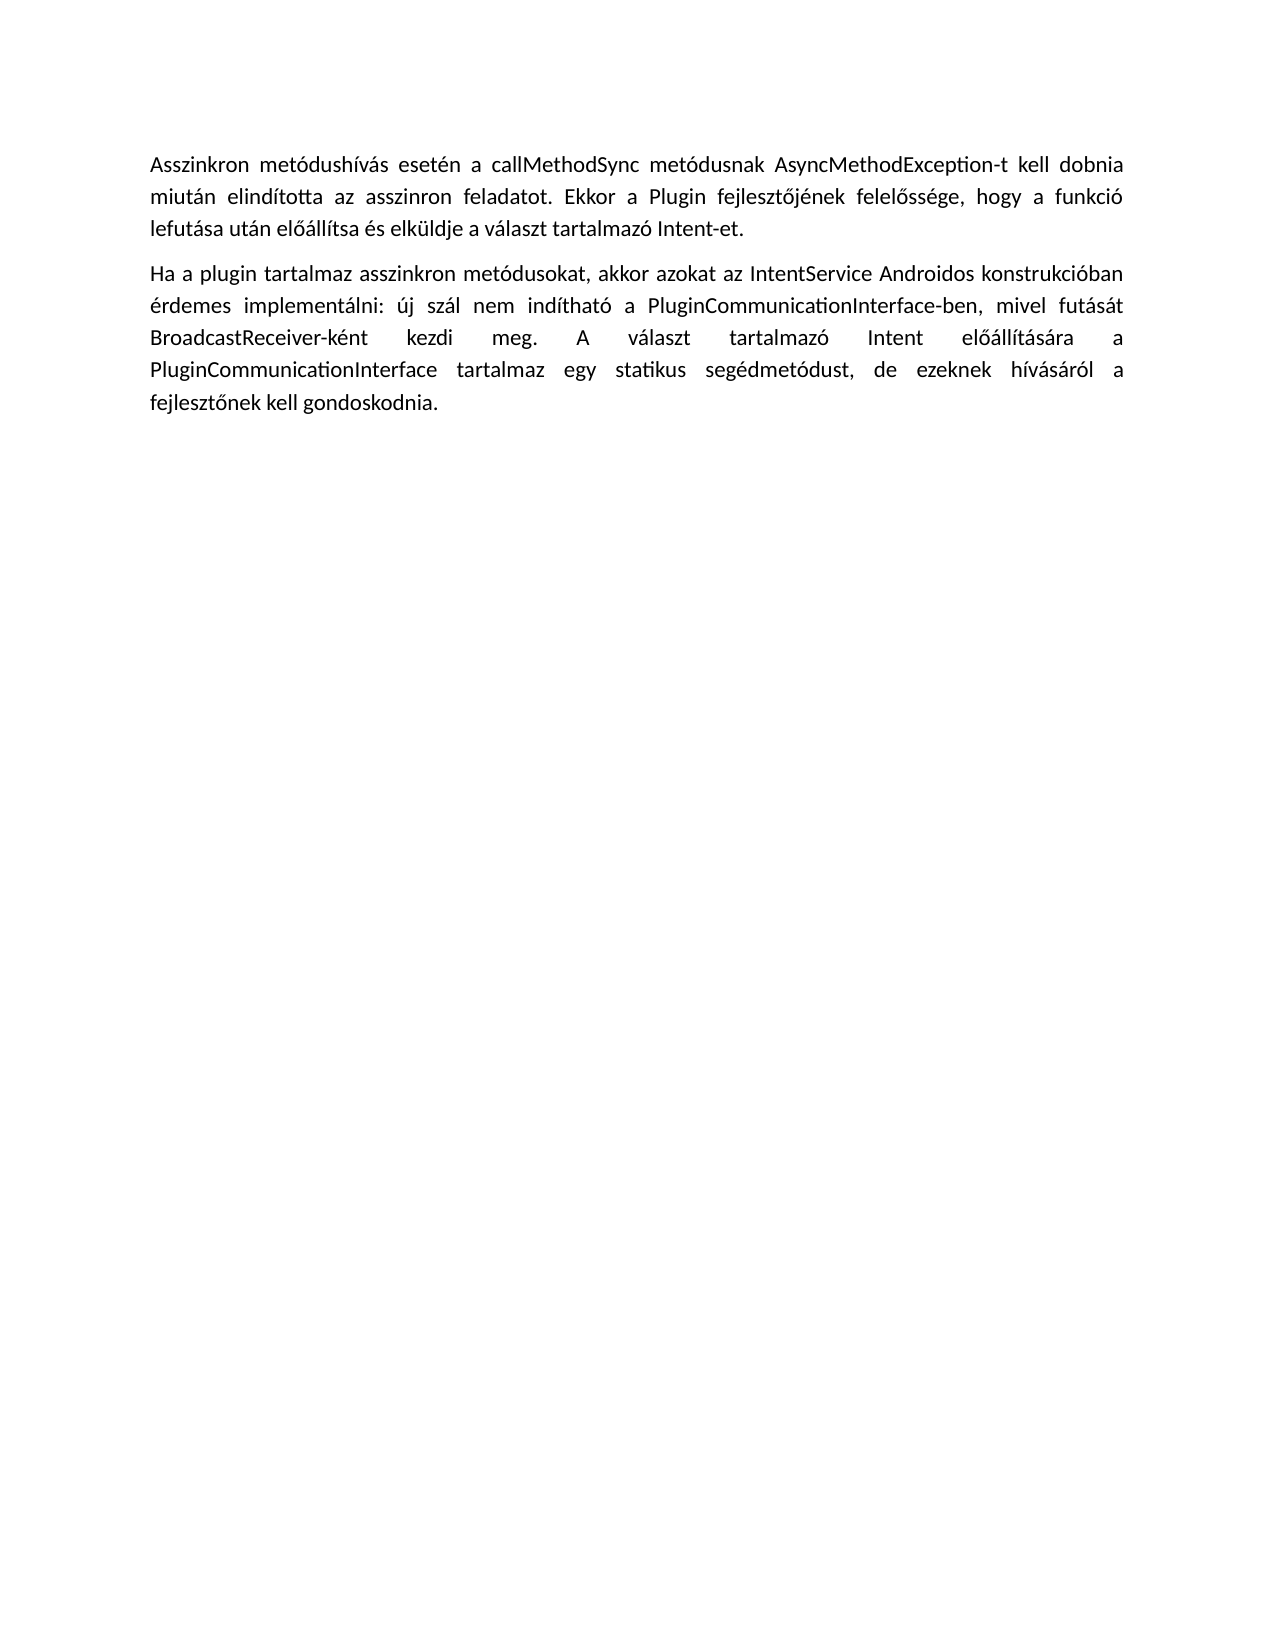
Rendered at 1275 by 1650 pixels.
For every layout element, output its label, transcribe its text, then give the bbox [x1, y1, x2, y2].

text Ha a plugin tartalmaz asszinkron metódusokat, akkor azokat az IntentService Androidos konstrukcióban érdemes implementálni: új szál nem indítható a PluginCommunicationInterface-ben, mivel futását BroadcastReceiver-ként kezdi meg. A választ tartalmazó Intent előállítására a PluginCommunicationInterface tartalmaz egy statikus segédmetódust, de ezeknek hívásáról a fejlesztőnek kell gondoskodnia. [150, 259, 1125, 416]
text Asszinkron metódushívás esetén a callMethodSync metódusnak AsyncMethodException-t kell dobnia miután elindította az asszinron feladatot. Ekkor a Plugin fejlesztőjének felelőssége, hogy a funkció lefutása után előállítsa és elküldje a választ tartalmazó Intent-et. [150, 150, 1125, 242]
